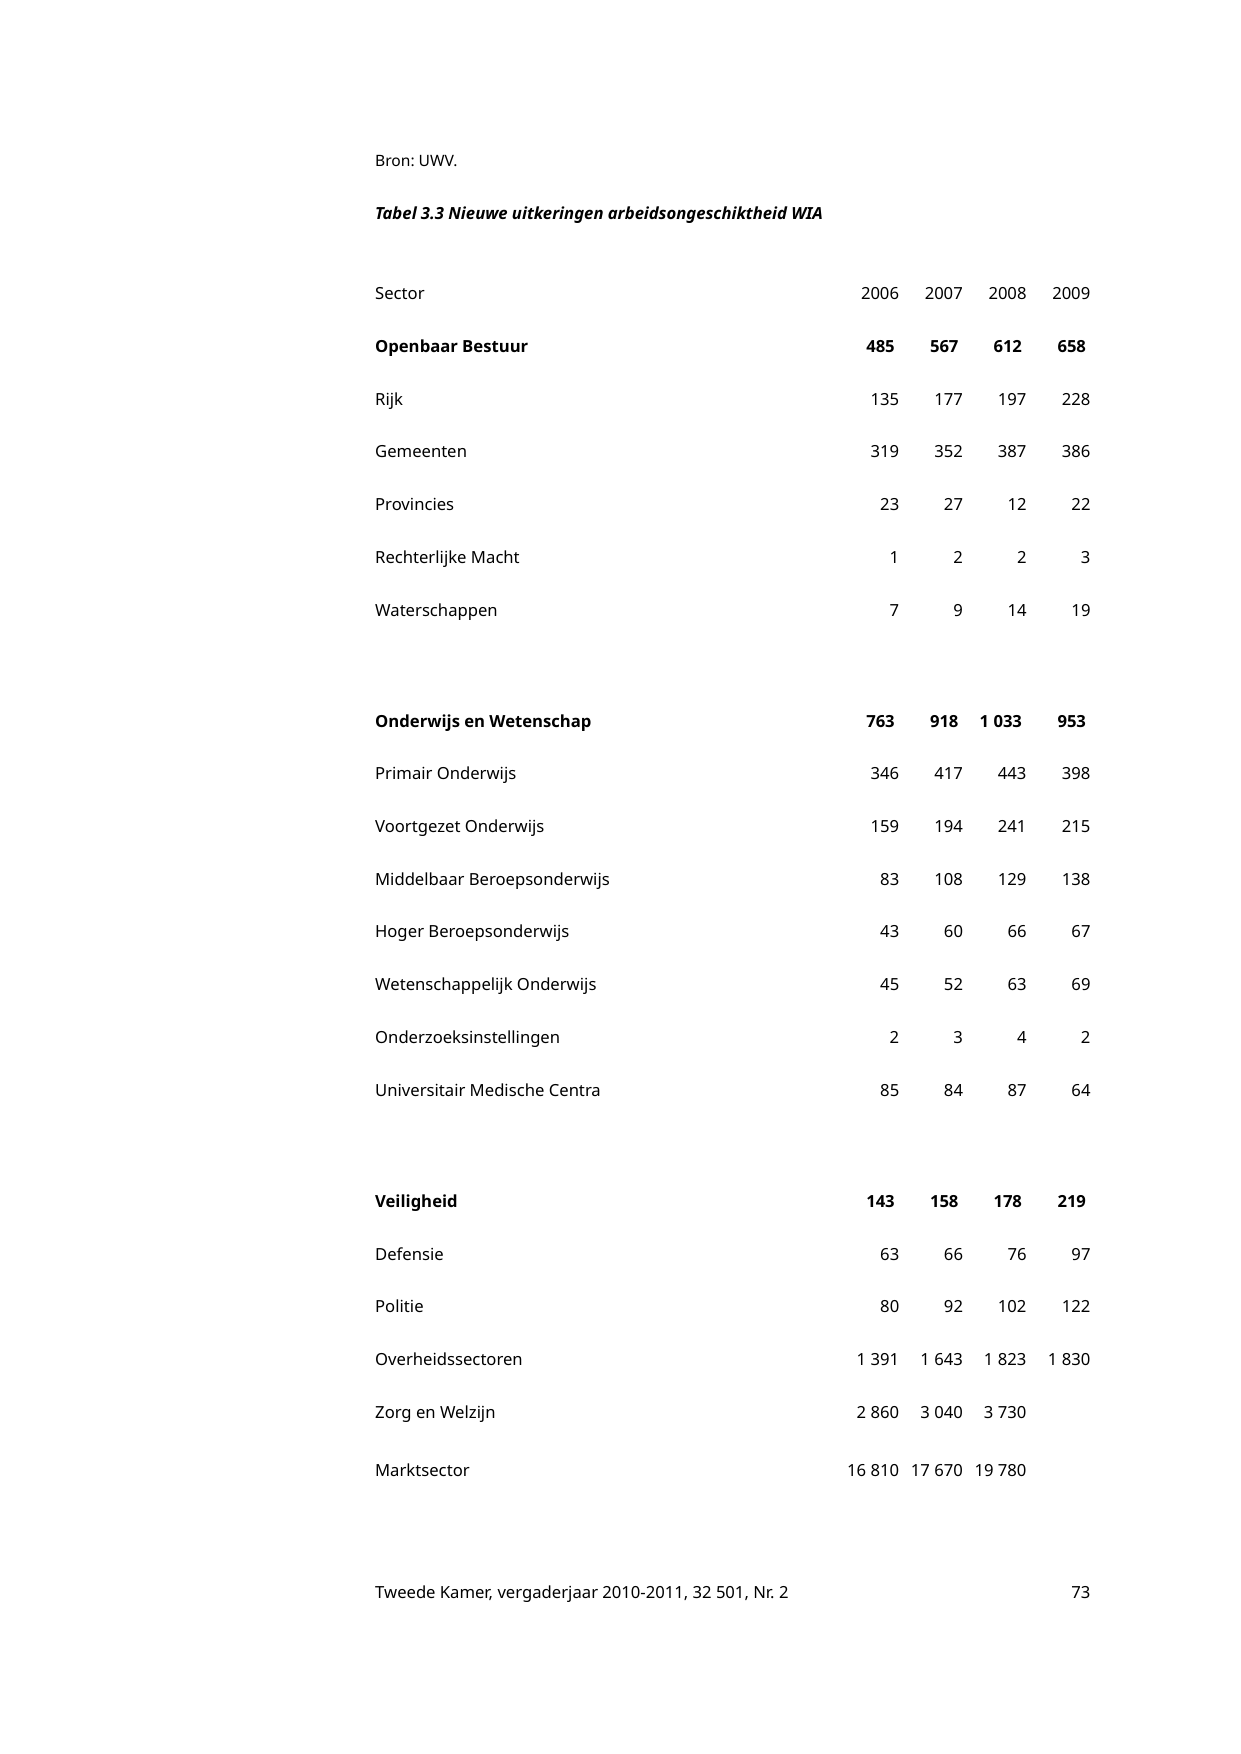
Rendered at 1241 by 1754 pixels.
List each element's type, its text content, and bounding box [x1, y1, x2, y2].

table_header 2006 [835, 282, 899, 334]
table_cell 215 [1026, 815, 1090, 867]
table_cell Voortgezet Onderwijs [375, 815, 835, 867]
table_cell 83 [835, 868, 899, 920]
table_cell 763 [835, 709, 899, 762]
table_cell 22 [1026, 493, 1090, 545]
table_cell 4 [963, 1026, 1026, 1078]
table_cell 135 [835, 387, 899, 440]
table_cell 66 [963, 920, 1026, 973]
table_cell 80 [835, 1295, 899, 1347]
table_cell 177 [899, 387, 963, 440]
table_cell Middelbaar Beroepsonderwijs [375, 868, 835, 920]
table_cell 64 [1026, 1078, 1090, 1131]
table_cell 97 [1026, 1242, 1090, 1295]
table_cell 1 033 [963, 709, 1026, 762]
table_cell 3 730 [963, 1400, 1026, 1459]
table_cell 3 040 [899, 1400, 963, 1459]
table_cell 138 [1026, 868, 1090, 920]
table_cell 2 [963, 545, 1026, 598]
table_cell Marktsector [375, 1459, 835, 1517]
table_cell 7 [835, 598, 899, 651]
table_cell [1026, 651, 1090, 709]
table_cell 2 [899, 545, 963, 598]
table_cell 63 [835, 1242, 899, 1295]
table_cell Hoger Beroepsonderwijs [375, 920, 835, 973]
table_cell 319 [835, 440, 899, 493]
table_cell 14 [963, 598, 1026, 651]
table_cell 417 [899, 762, 963, 815]
table_cell 346 [835, 762, 899, 815]
table_cell Rijk [375, 387, 835, 440]
table_cell Overheidssectoren [375, 1348, 835, 1400]
table_cell [835, 651, 899, 709]
table_header 2009 [1026, 282, 1090, 334]
table_cell 219 [1026, 1189, 1090, 1242]
table_cell 612 [963, 335, 1026, 387]
table_cell 129 [963, 868, 1026, 920]
table_cell 17 670 [899, 1459, 963, 1517]
table_cell 178 [963, 1189, 1026, 1242]
table_cell 19 [1026, 598, 1090, 651]
table_cell 85 [835, 1078, 899, 1131]
table_cell Onderwijs en Wetenschap [375, 709, 835, 762]
table_cell 398 [1026, 762, 1090, 815]
table_cell Politie [375, 1295, 835, 1347]
table_cell 122 [1026, 1295, 1090, 1347]
table_cell 43 [835, 920, 899, 973]
table_cell 1 643 [899, 1348, 963, 1400]
table_cell 443 [963, 762, 1026, 815]
table_cell Universitair Medische Centra [375, 1078, 835, 1131]
table_cell Rechterlijke Macht [375, 545, 835, 598]
table_cell 19 780 [963, 1459, 1026, 1517]
table_cell [375, 651, 835, 709]
table_cell 66 [899, 1242, 963, 1295]
table_cell 84 [899, 1078, 963, 1131]
table_cell 386 [1026, 440, 1090, 493]
table_cell 241 [963, 815, 1026, 867]
table_cell [899, 651, 963, 709]
table_cell [375, 1131, 835, 1189]
table_cell 69 [1026, 973, 1090, 1026]
table_cell 16 810 [835, 1459, 899, 1517]
table_cell 45 [835, 973, 899, 1026]
table_cell Wetenschappelijk Onderwijs [375, 973, 835, 1026]
table_cell 2 [1026, 1026, 1090, 1078]
table_cell 67 [1026, 920, 1090, 973]
table_cell [1026, 1131, 1090, 1189]
table_cell Waterschappen [375, 598, 835, 651]
table_cell 27 [899, 493, 963, 545]
table_cell 92 [899, 1295, 963, 1347]
table_cell Defensie [375, 1242, 835, 1295]
table_header 2008 [963, 282, 1026, 334]
table_cell 23 [835, 493, 899, 545]
table_cell 228 [1026, 387, 1090, 440]
table_cell 12 [963, 493, 1026, 545]
table_cell 3 [1026, 545, 1090, 598]
table_cell Veiligheid [375, 1189, 835, 1242]
table_cell [1026, 1400, 1090, 1459]
table_cell 567 [899, 335, 963, 387]
table_cell 658 [1026, 335, 1090, 387]
table_cell [963, 1131, 1026, 1189]
table_cell Gemeenten [375, 440, 835, 493]
table_cell Openbaar Bestuur [375, 335, 835, 387]
table_cell 2 [835, 1026, 899, 1078]
text Tabel 3.3 Nieuwe uitkeringen arbeidsongeschiktheid WIA [375, 201, 1090, 224]
table_cell 2 860 [835, 1400, 899, 1459]
table_cell 1 391 [835, 1348, 899, 1400]
table_cell 143 [835, 1189, 899, 1242]
table_cell Zorg en Welzijn [375, 1400, 835, 1459]
table_cell 102 [963, 1295, 1026, 1347]
table_cell 1 830 [1026, 1348, 1090, 1400]
table_cell 387 [963, 440, 1026, 493]
table_cell 159 [835, 815, 899, 867]
table_cell 1 823 [963, 1348, 1026, 1400]
table_cell 52 [899, 973, 963, 1026]
table_cell [835, 1131, 899, 1189]
table_cell 918 [899, 709, 963, 762]
table_cell 9 [899, 598, 963, 651]
table_cell [1026, 1459, 1090, 1517]
table_cell 194 [899, 815, 963, 867]
table_cell 485 [835, 335, 899, 387]
table_cell 63 [963, 973, 1026, 1026]
table_header Sector [375, 282, 835, 334]
table_cell 953 [1026, 709, 1090, 762]
table_cell 352 [899, 440, 963, 493]
table_cell 108 [899, 868, 963, 920]
table_header 2007 [899, 282, 963, 334]
table_cell Onderzoeksinstellingen [375, 1026, 835, 1078]
table_cell 76 [963, 1242, 1026, 1295]
table_cell Provincies [375, 493, 835, 545]
table_cell 3 [899, 1026, 963, 1078]
text Bron: UWV. [375, 150, 1090, 171]
table_cell 158 [899, 1189, 963, 1242]
table_cell 1 [835, 545, 899, 598]
table_cell 87 [963, 1078, 1026, 1131]
table_cell Primair Onderwijs [375, 762, 835, 815]
table_cell 197 [963, 387, 1026, 440]
table_cell [963, 651, 1026, 709]
table_cell 60 [899, 920, 963, 973]
table_cell [899, 1131, 963, 1189]
